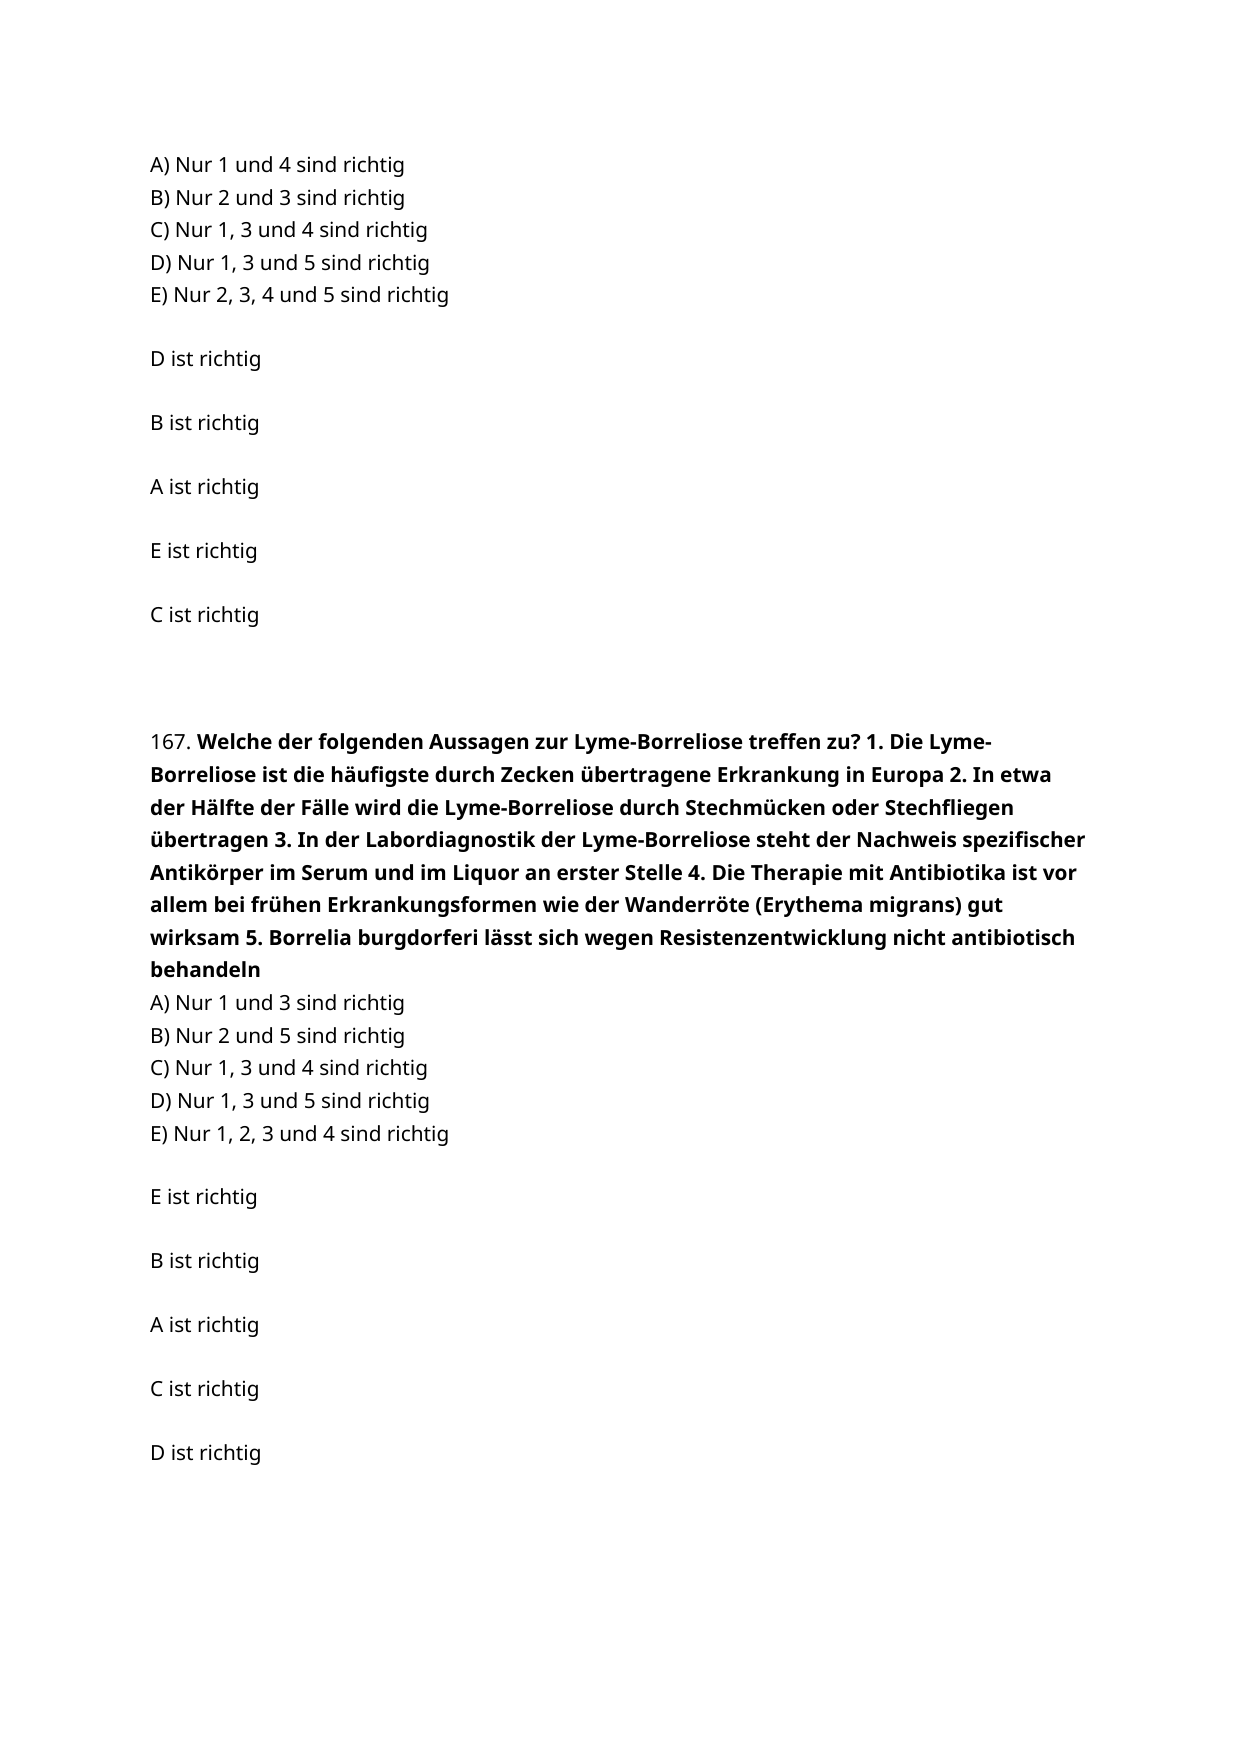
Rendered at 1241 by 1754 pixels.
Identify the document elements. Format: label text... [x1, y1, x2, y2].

text C ist richtig [150, 600, 1090, 628]
text C ist richtig [150, 1374, 1090, 1402]
text E ist richtig [150, 536, 1090, 564]
text 167. Welche der folgenden Aussagen zur Lyme-Borreliose treffen zu? 1. Die Lyme-Borreliose ist die häufigste durch Zecken übertragene Erkrankung in Europa 2. In etwa der Hälfte der Fälle wird die Lyme-Borreliose durch Stechmücken oder Stechfliegen übertragen 3. In der Labordiagnostik der Lyme-Borreliose steht der Nachweis spezifischer Antikörper im Serum und im Liquor an erster Stelle 4. Die Therapie mit Antibiotika ist vor allem bei frühen Erkrankungsformen wie der Wanderröte (Erythema migrans) gut wirksam 5. Borrelia burgdorferi lässt sich wegen Resistenzentwicklung nicht antibiotisch behandeln A) Nur 1 und 3 sind richtig B) Nur 2 und 5 sind richtig C) Nur 1, 3 und 4 sind richtig D) Nur 1, 3 und 5 sind richtig E) Nur 1, 2, 3 und 4 sind richtig [150, 727, 1090, 1147]
text D ist richtig [150, 344, 1090, 373]
text B ist richtig [150, 1246, 1090, 1275]
text A) Nur 1 und 4 sind richtig B) Nur 2 und 3 sind richtig C) Nur 1, 3 und 4 sind richtig D) Nur 1, 3 und 5 sind richtig E) Nur 2, 3, 4 und 5 sind richtig [150, 150, 1090, 309]
text A ist richtig [150, 472, 1090, 500]
text E ist richtig [150, 1182, 1090, 1211]
text A ist richtig [150, 1310, 1090, 1339]
text D ist richtig [150, 1438, 1090, 1466]
text B ist richtig [150, 408, 1090, 437]
